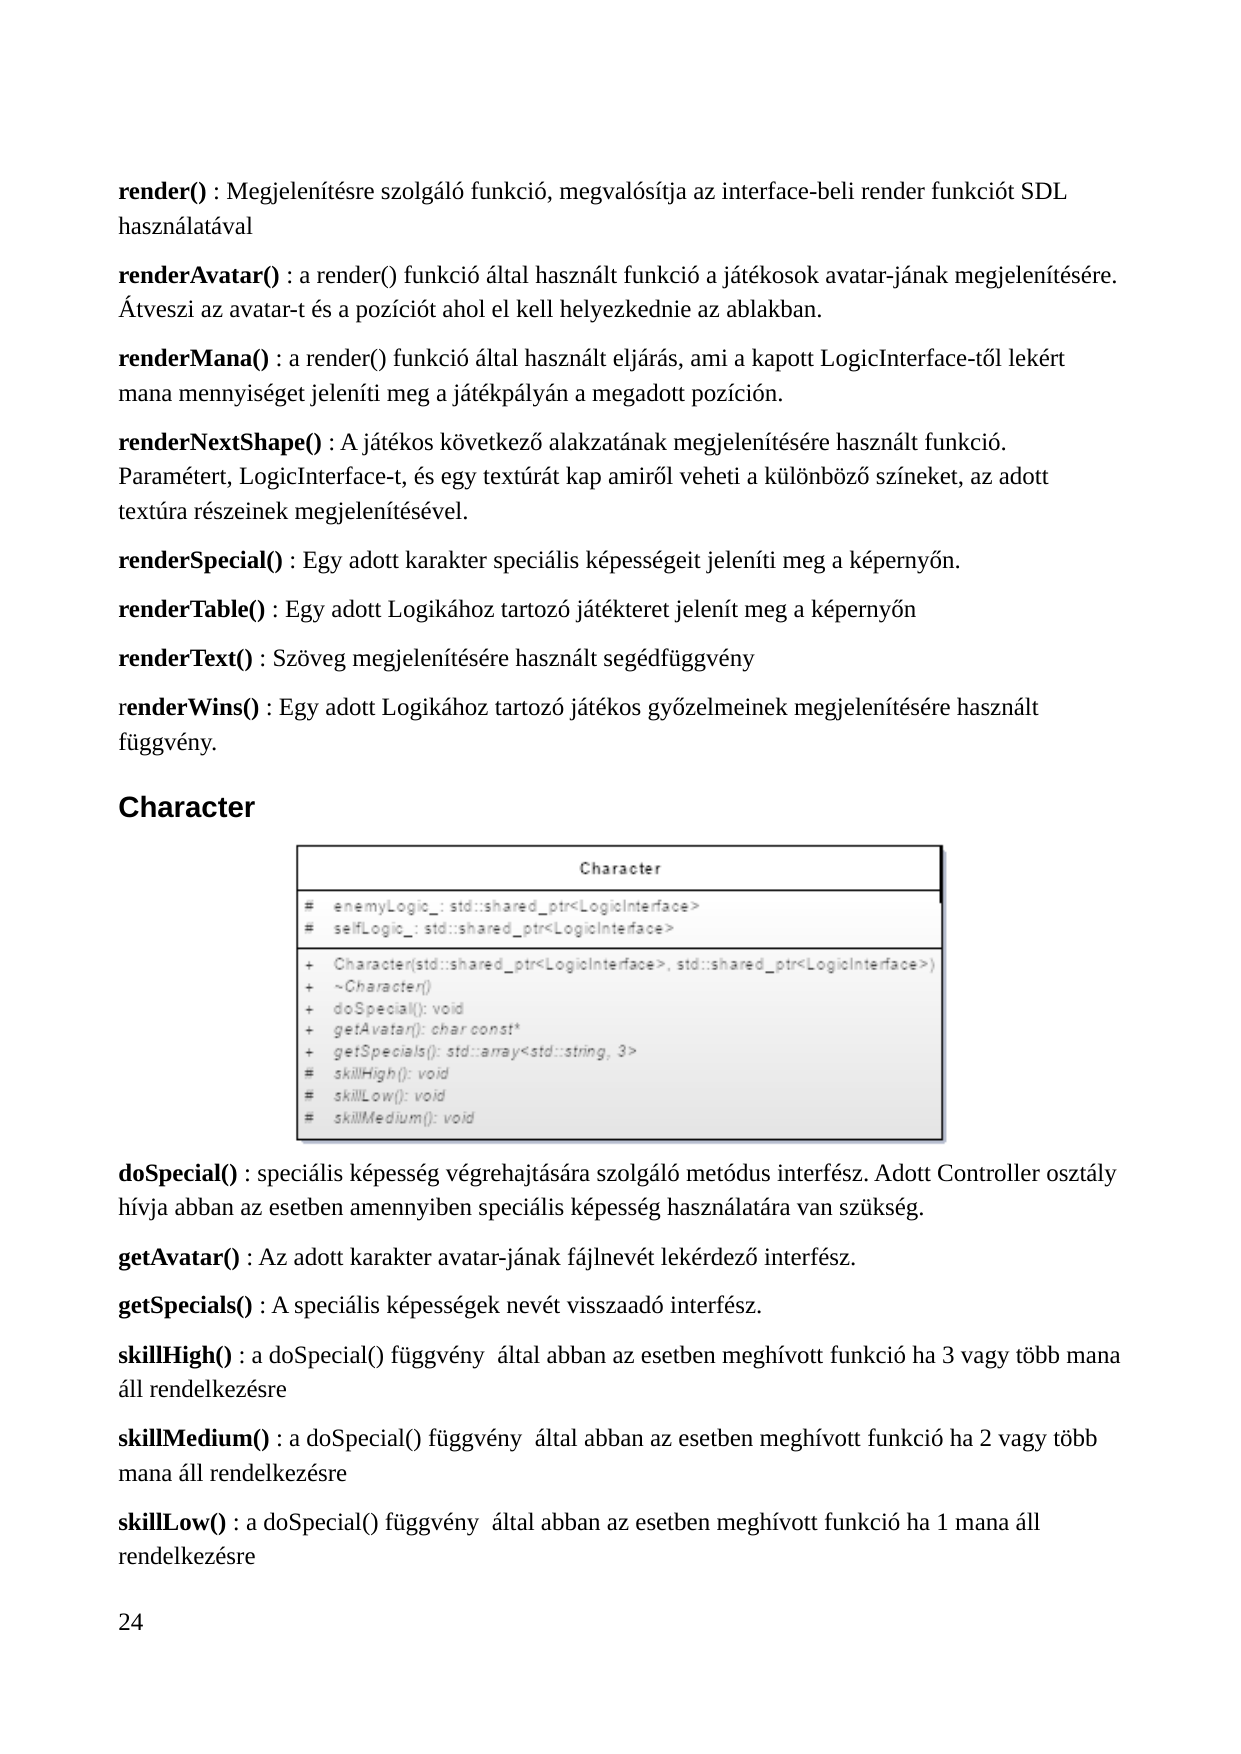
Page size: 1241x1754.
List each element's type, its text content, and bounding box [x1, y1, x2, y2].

text renderText() : Szöveg megjelenítésére használt segédfüggvény [118, 643, 1122, 672]
text skillHigh() : a doSpecial() függvény által abban az esetben meghívott funkció ha 3 vagy több mana áll rendelkezésre [118, 1340, 1122, 1403]
text getAvatar() : Az adott karakter avatar-jának fájlnevét lekérdező interfész. [118, 1242, 1122, 1270]
text getSpecials() : A speciális képességek nevét visszaadó interfész. [118, 1291, 1122, 1319]
text renderSpecial() : Egy adott karakter speciális képességeit jeleníti meg a képernyőn. [118, 545, 1122, 574]
text render() : Megjelenítésre szolgáló funkció, megvalósítja az interface-beli render funkciót SDL használatával [118, 176, 1122, 239]
text skillMedium() : a doSpecial() függvény által abban az esetben meghívott funkció ha 2 vagy több mana áll rendelkezésre [118, 1423, 1122, 1486]
text doSpecial() : speciális képesség végrehajtására szolgáló metódus interfész. Adott Controller osztály hívja abban az esetben amennyiben speciális képesség használatára van szükség. [118, 1153, 1122, 1221]
text renderAvatar() : a render() funkció által használt funkció a játékosok avatar-jának megjelenítésére. Átveszi az avatar-t és a pozíciót ahol el kell helyezkednie az ablakban. [118, 260, 1122, 323]
subtitle Character [118, 790, 1122, 824]
text renderMana() : a render() funkció által használt eljárás, ami a kapott LogicInterface-től lekért mana mennyiséget jeleníti meg a játékpályán a megadott pozíción. [118, 343, 1122, 407]
picture [285, 836, 955, 1153]
text renderTable() : Egy adott Logikához tartozó játékteret jelenít meg a képernyőn [118, 594, 1122, 623]
text skillLow() : a doSpecial() függvény által abban az esetben meghívott funkció ha 1 mana áll rendelkezésre [118, 1507, 1122, 1570]
text renderWins() : Egy adott Logikához tartozó játékos győzelmeinek megjelenítésére használt függvény. [118, 692, 1122, 755]
text renderNextShape() : A játékos következő alakzatának megjelenítésére használt funkció. Paramétert, LogicInterface-t, és egy textúrát kap amiről veheti a különböző színeket, az adott textúra részeinek megjelenítésével. [118, 427, 1122, 525]
